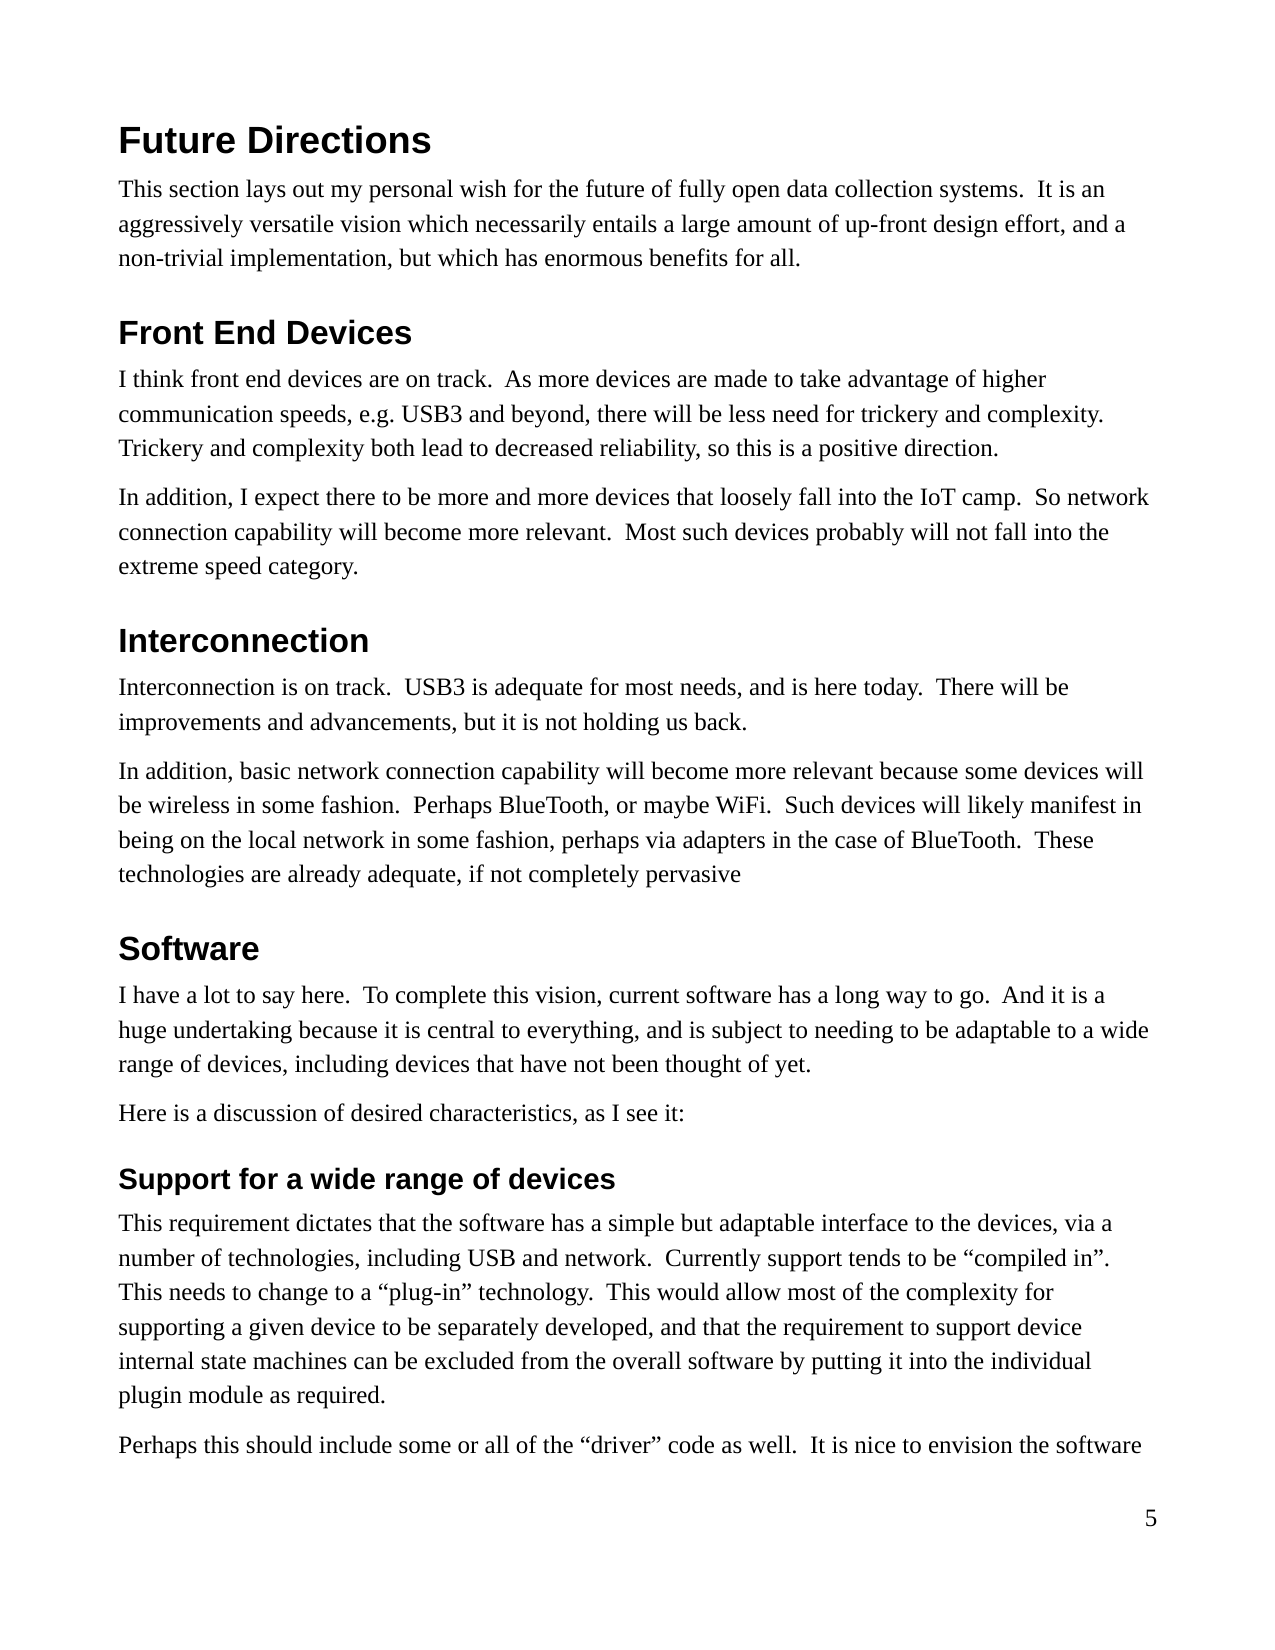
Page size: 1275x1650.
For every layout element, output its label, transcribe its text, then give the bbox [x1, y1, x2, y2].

subtitle Future Directions [118, 118, 1157, 162]
text Perhaps this should include some or all of the “driver” code as well. It is nice to envision the software [118, 1430, 1157, 1458]
text This section lays out my personal wish for the future of fully open data collection systems. It is an aggressively versatile vision which necessarily entails a large amount of up-front design effort, and a non-trivial implementation, but which has enormous benefits for all. [118, 174, 1157, 272]
text Here is a discussion of desired characteristics, as I see it: [118, 1098, 1157, 1127]
text In addition, basic network connection capability will become more relevant because some devices will be wireless in some fashion. Perhaps BlueTooth, or maybe WiFi. Such devices will likely manifest in being on the local network in some fashion, perhaps via adapters in the case of BlueTooth. These technologies are already adequate, if not completely pervasive [118, 756, 1157, 888]
text I think front end devices are on track. As more devices are made to take advantage of higher communication speeds, e.g. USB3 and beyond, there will be less need for trickery and complexity. Trickery and complexity both lead to decreased reliability, so this is a positive direction. [118, 364, 1157, 462]
subtitle Software [118, 929, 1157, 968]
text Interconnection is on track. USB3 is adequate for most needs, and is here today. There will be improvements and advancements, but it is not holding us back. [118, 672, 1157, 736]
subtitle Interconnection [118, 621, 1157, 660]
subtitle Front End Devices [118, 313, 1157, 352]
text In addition, I expect there to be more and more devices that loosely fall into the IoT camp. So network connection capability will become more relevant. Most such devices probably will not fall into the extreme speed category. [118, 482, 1157, 580]
subtitle Support for a wide range of devices [118, 1162, 1157, 1196]
text This requirement dictates that the software has a simple but adaptable interface to the devices, via a number of technologies, including USB and network. Currently support tends to be “compiled in”. This needs to change to a “plug-in” technology. This would allow most of the complexity for supporting a given device to be separately developed, and that the requirement to support device internal state machines can be excluded from the overall software by putting it into the individual plugin module as required. [118, 1208, 1157, 1409]
text I have a lot to say here. To complete this vision, current software has a long way to go. And it is a huge undertaking because it is central to everything, and is subject to needing to be adaptable to a wide range of devices, including devices that have not been thought of yet. [118, 980, 1157, 1078]
